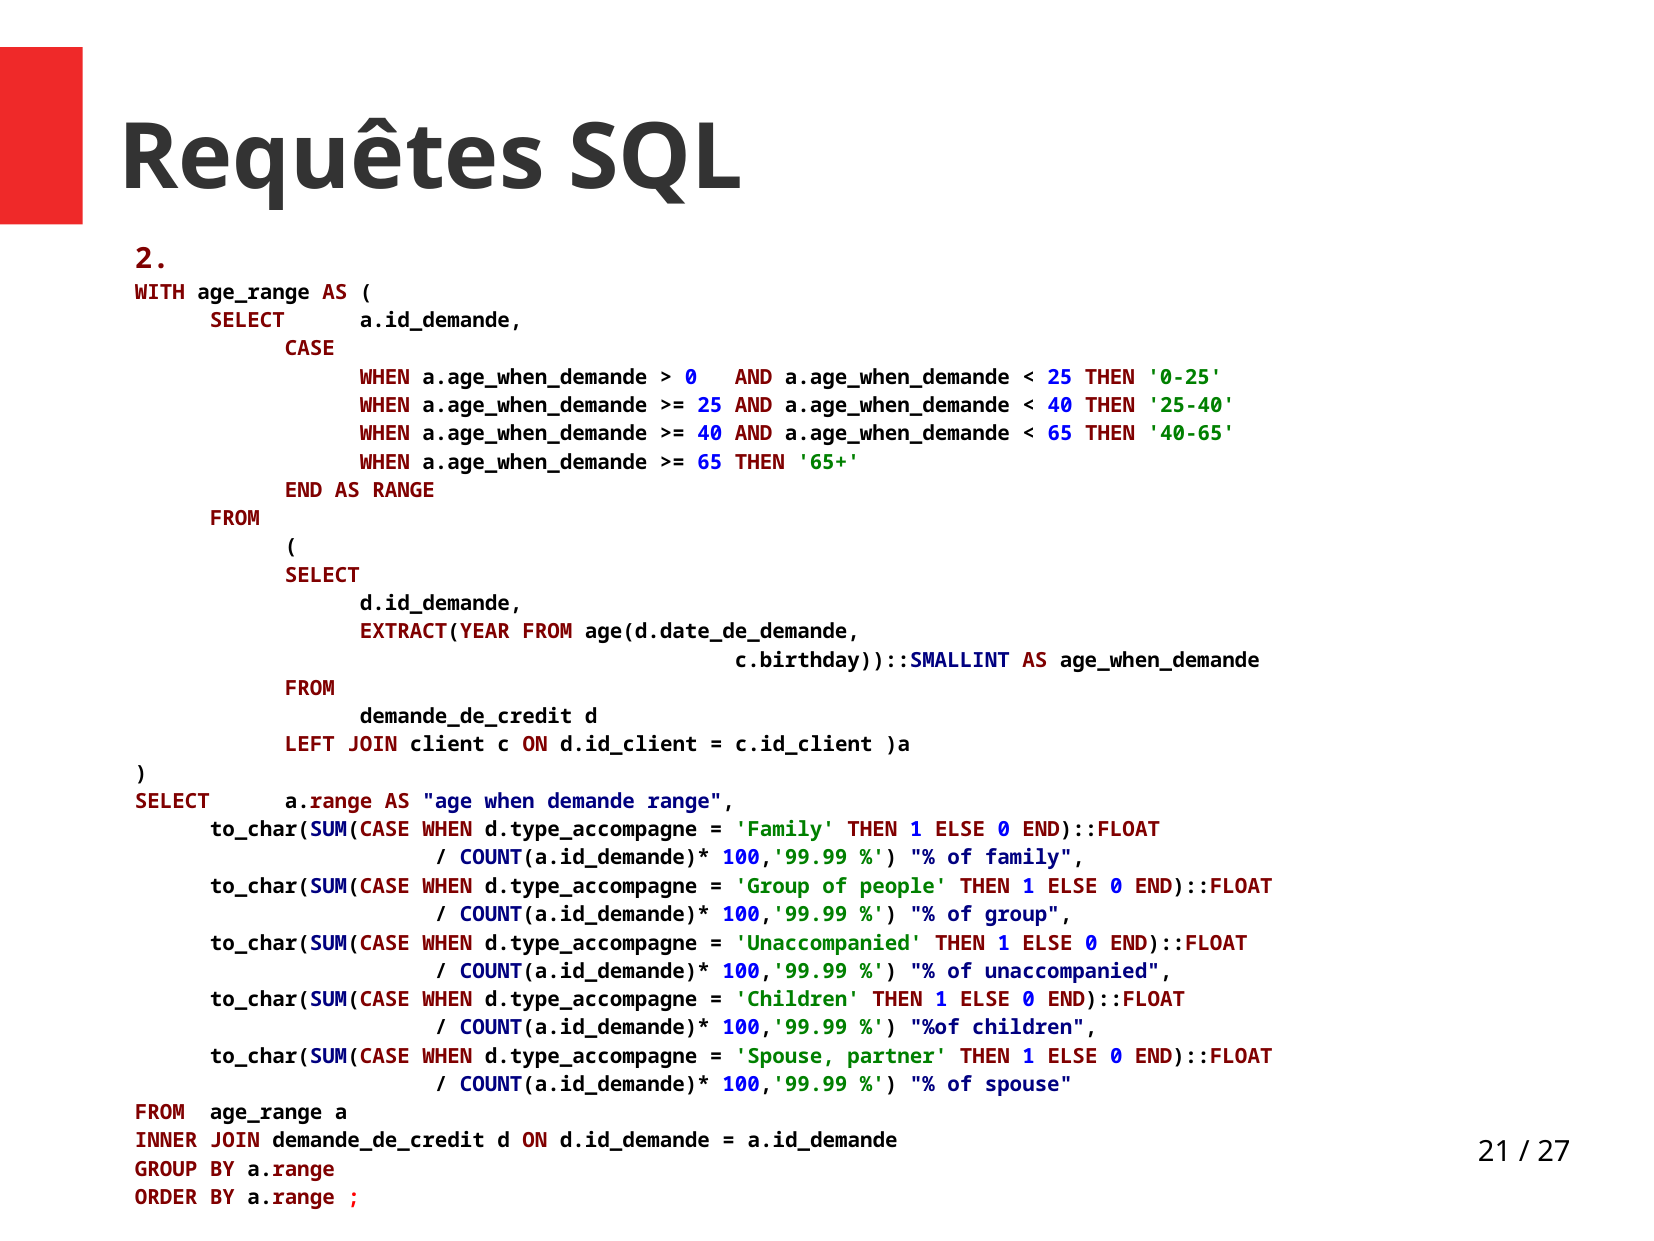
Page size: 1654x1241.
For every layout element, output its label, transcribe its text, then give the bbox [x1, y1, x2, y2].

text_box 2. WITH age_range AS ( SELECT a.id_demande, CASE WHEN a.age_when_demande > 0 AND a.age_when_demande < 25 THEN '0-25' WHEN a.age_when_demande >= 25 AND a.age_when_demande < 40 THEN '25-40' WHEN a.age_when_demande >= 40 AND a.age_when_demande < 65 THEN '40-65' WHEN a.age_when_demande >= 65 THEN '65+' END AS RANGE FROM ( SELECT d.id_demande, EXTRACT(YEAR FROM age(d.date_de_demande, c.birthday))::SMALLINT AS age_when_demande FROM demande_de_credit d LEFT JOIN client c ON d.id_client = c.id_client )a ) SELECT a.range AS "age when demande range", to_char(SUM(CASE WHEN d.type_accompagne = 'Family' THEN 1 ELSE 0 END)::FLOAT / COUNT(a.id_demande)* 100,'99.99 %') "% of family", to_char(SUM(CASE WHEN d.type_accompagne = 'Group of people' THEN 1 ELSE 0 END)::FLOAT / COUNT(a.id_demande)* 100,'99.99 %') "% of group", to_char(SUM(CASE WHEN d.type_accompagne = 'Unaccompanied' THEN 1 ELSE 0 END)::FLOAT / COUNT(a.id_demande)* 100,'99.99 %') "% of unaccompanied", to_char(SUM(CASE WHEN d.type_accompagne = 'Children' THEN 1 ELSE 0 END)::FLOAT / COUNT(a.id_demande)* 100,'99.99 %') "%of children", to_char(SUM(CASE WHEN d.type_accompagne = 'Spouse, partner' THEN 1 ELSE 0 END)::FLOAT / COUNT(a.id_demande)* 100,'99.99 %') "% of spouse" FROM age_range a INNER JOIN demande_de_credit d ON d.id_demande = a.id_demande GROUP BY a.range ORDER BY a.range ; [120, 229, 1300, 1081]
title Requêtes SQL [118, 49, 1571, 257]
